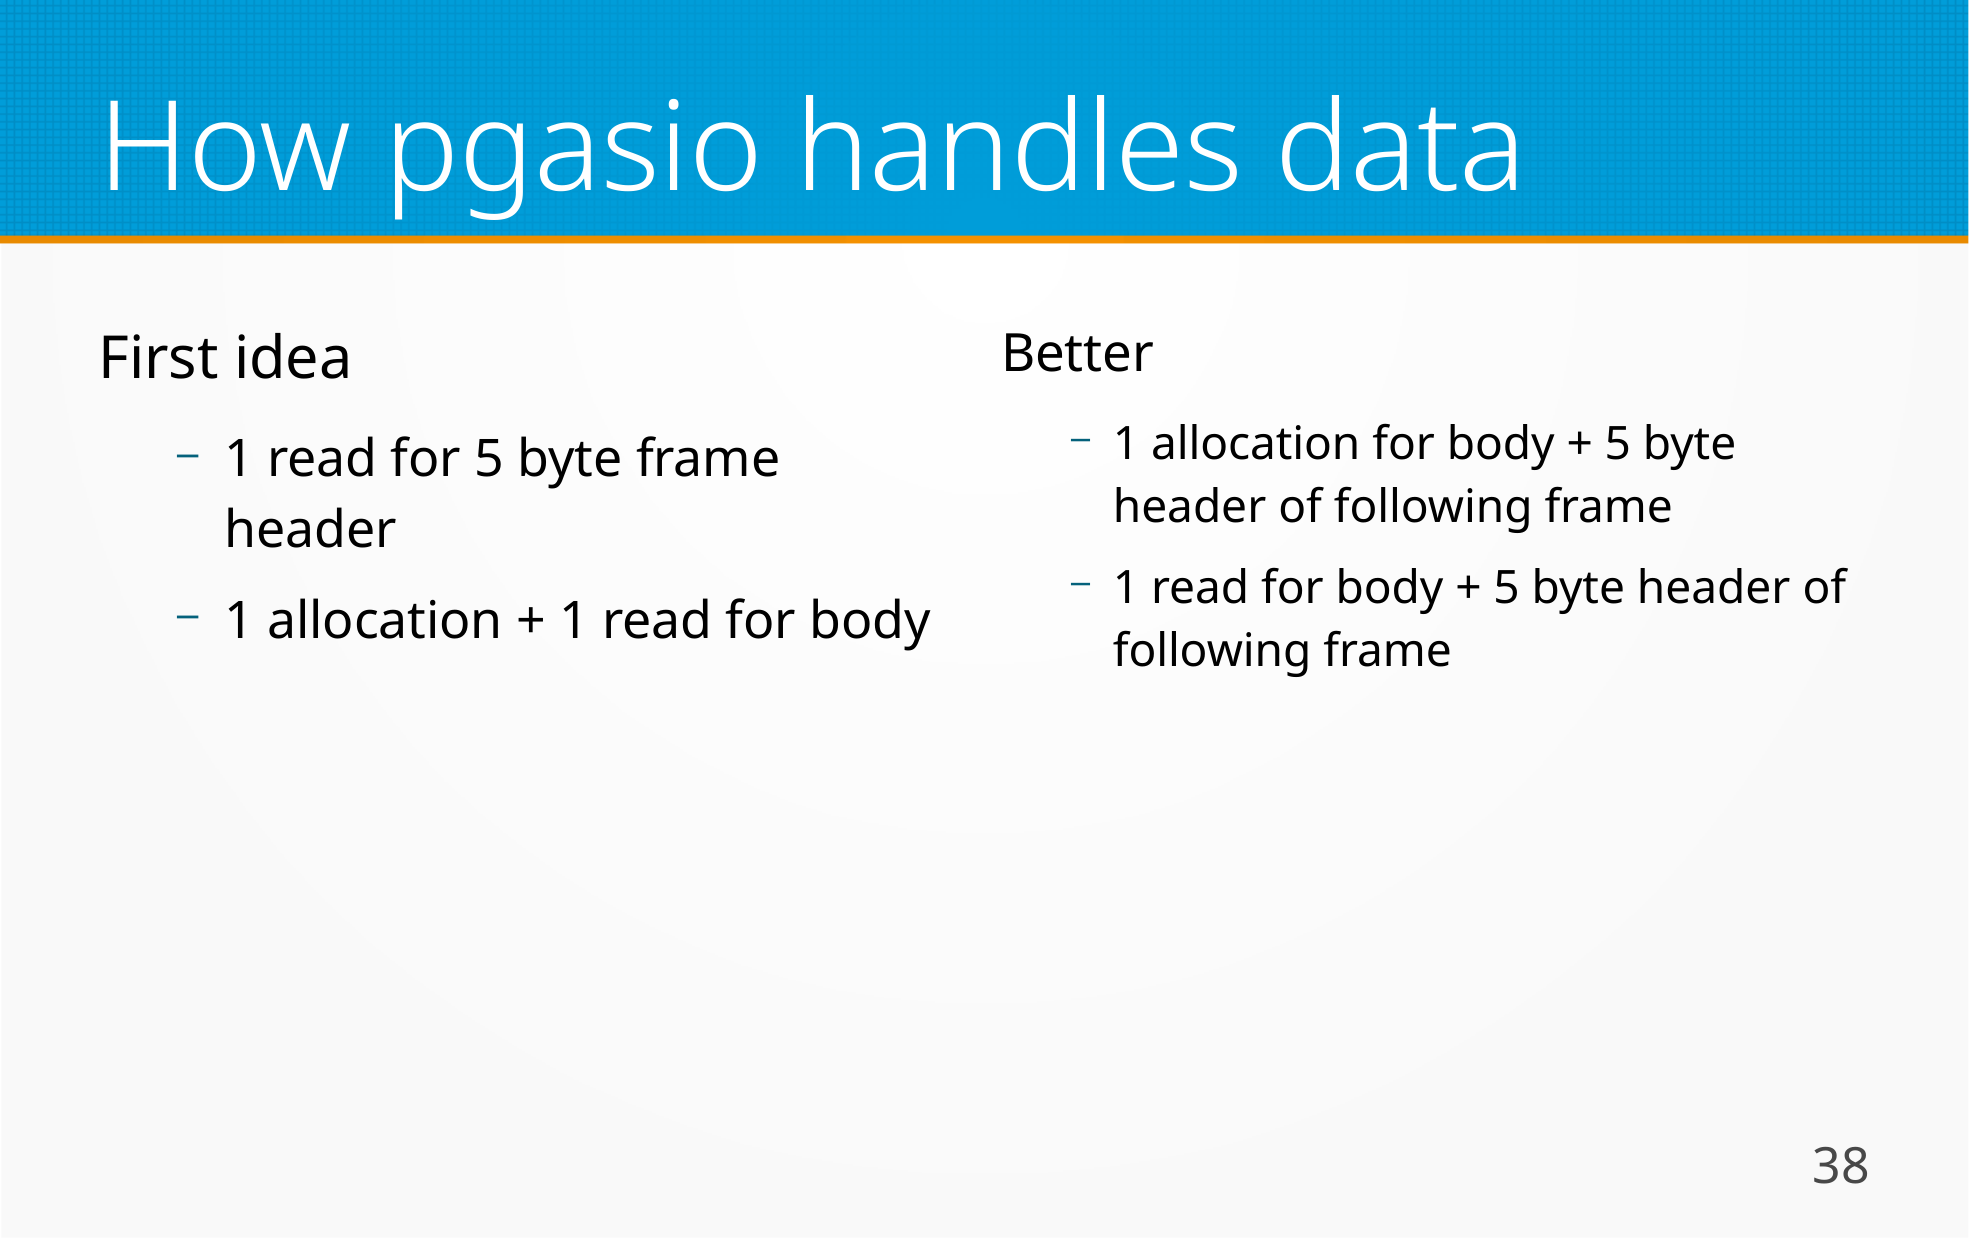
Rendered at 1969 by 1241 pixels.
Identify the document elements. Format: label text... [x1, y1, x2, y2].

list Better 1 allocation for body + 5 byte header of following frame 1 read for body + 5 byte header of following frame [1001, 315, 1861, 680]
picture [0, 236, 1969, 1241]
list First idea 1 read for 5 byte frame header 1 allocation + 1 read for body [98, 315, 958, 680]
title How pgasio handles data [98, 19, 1870, 227]
